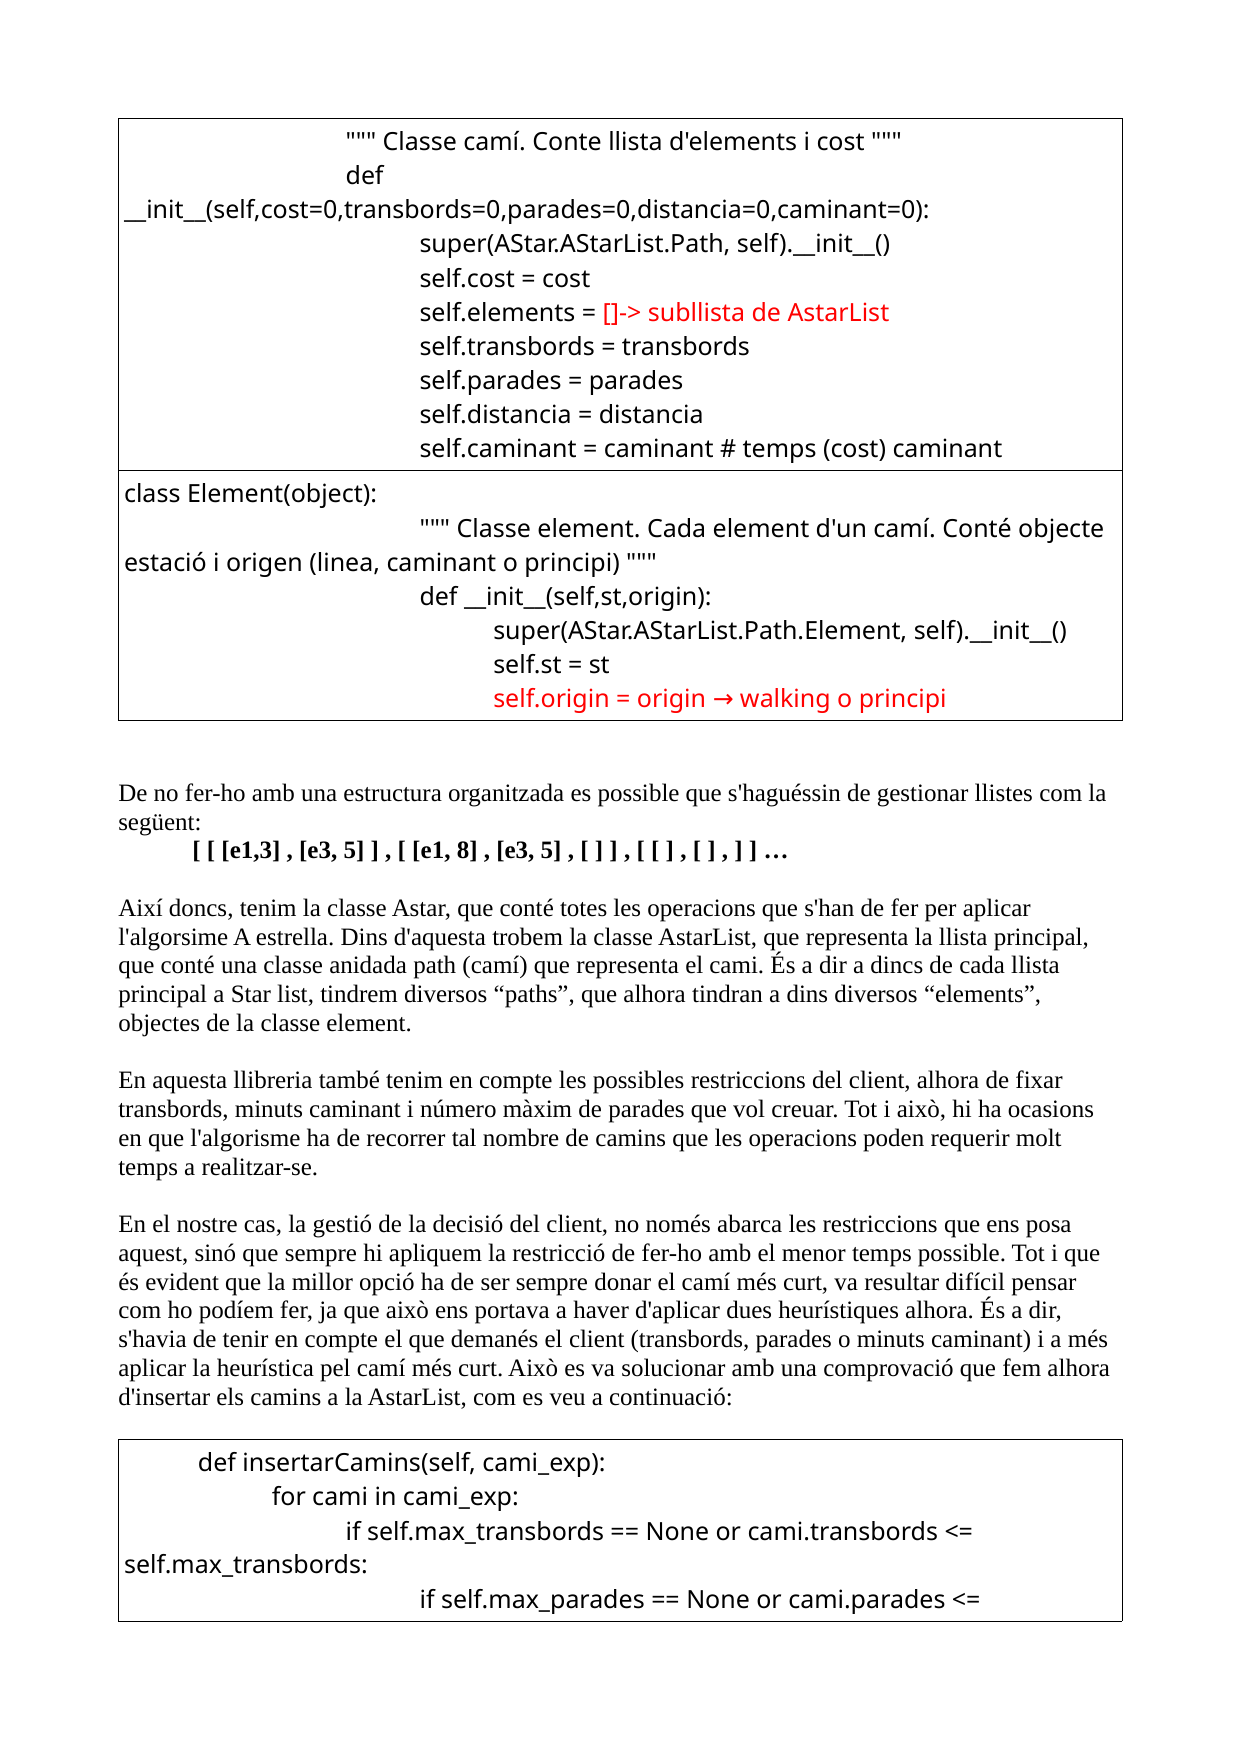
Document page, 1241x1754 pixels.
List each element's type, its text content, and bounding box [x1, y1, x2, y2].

table_cell class Element(object): """ Classe element. Cada element d'un camí. Conté objecte estació i origen (linea, caminant o principi) """ def __init__(self,st,origin): super(AStar.AStarList.Path.Element, self).__init__() self.st = st self.origin = origin → walking o principi [119, 471, 1122, 720]
text Així doncs, tenim la classe Astar, que conté totes les operacions que s'han de fer per aplicar l'algorsime A estrella. Dins d'aquesta trobem la classe AstarList, que representa la llista principal, que conté una classe anidada path (camí) que representa el cami. És a dir a dincs de cada llista principal a Star list, tindrem diversos “paths”, que alhora tindran a dins diversos “elements”, objectes de la classe element. [118, 893, 1122, 1037]
table_cell """ Classe camí. Conte llista d'elements i cost """ def __init__(self,cost=0,transbords=0,parades=0,distancia=0,caminant=0): super(AStar.AStarList.Path, self).__init__() self.cost = cost self.elements = []-> subllista de AstarList self.transbords = transbords self.parades = parades self.distancia = distancia self.caminant = caminant # temps (cost) caminant [119, 119, 1122, 470]
text En aquesta llibreria també tenim en compte les possibles restriccions del client, alhora de fixar transbords, minuts caminant i número màxim de parades que vol creuar. Tot i això, hi ha ocasions en que l'algorisme ha de recorrer tal nombre de camins que les operacions poden requerir molt temps a realitzar-se. [118, 1065, 1122, 1180]
text [ [ [e1,3] , [e3, 5] ] , [ [e1, 8] , [e3, 5] , [ ] ] , [ [ ] , [ ] , ] ] … [118, 835, 1122, 864]
table_header def insertarCamins(self, cami_exp): for cami in cami_exp: if self.max_transbords == None or cami.transbords <= self.max_transbords: if self.max_parades == None or cami.parades <= [119, 1440, 1122, 1621]
text De no fer-ho amb una estructura organitzada es possible que s'haguéssin de gestionar llistes com la següent: [118, 778, 1122, 835]
text En el nostre cas, la gestió de la decisió del client, no només abarca les restriccions que ens posa aquest, sinó que sempre hi apliquem la restricció de fer-ho amb el menor temps possible. Tot i que és evident que la millor opció ha de ser sempre donar el camí més curt, va resultar difícil pensar com ho podíem fer, ja que això ens portava a haver d'aplicar dues heurístiques alhora. És a dir, s'havia de tenir en compte el que demanés el client (transbords, parades o minuts caminant) i a més aplicar la heurística pel camí més curt. Això es va solucionar amb una comprovació que fem alhora d'insertar els camins a la AstarList, com es veu a continuació: [118, 1209, 1122, 1410]
